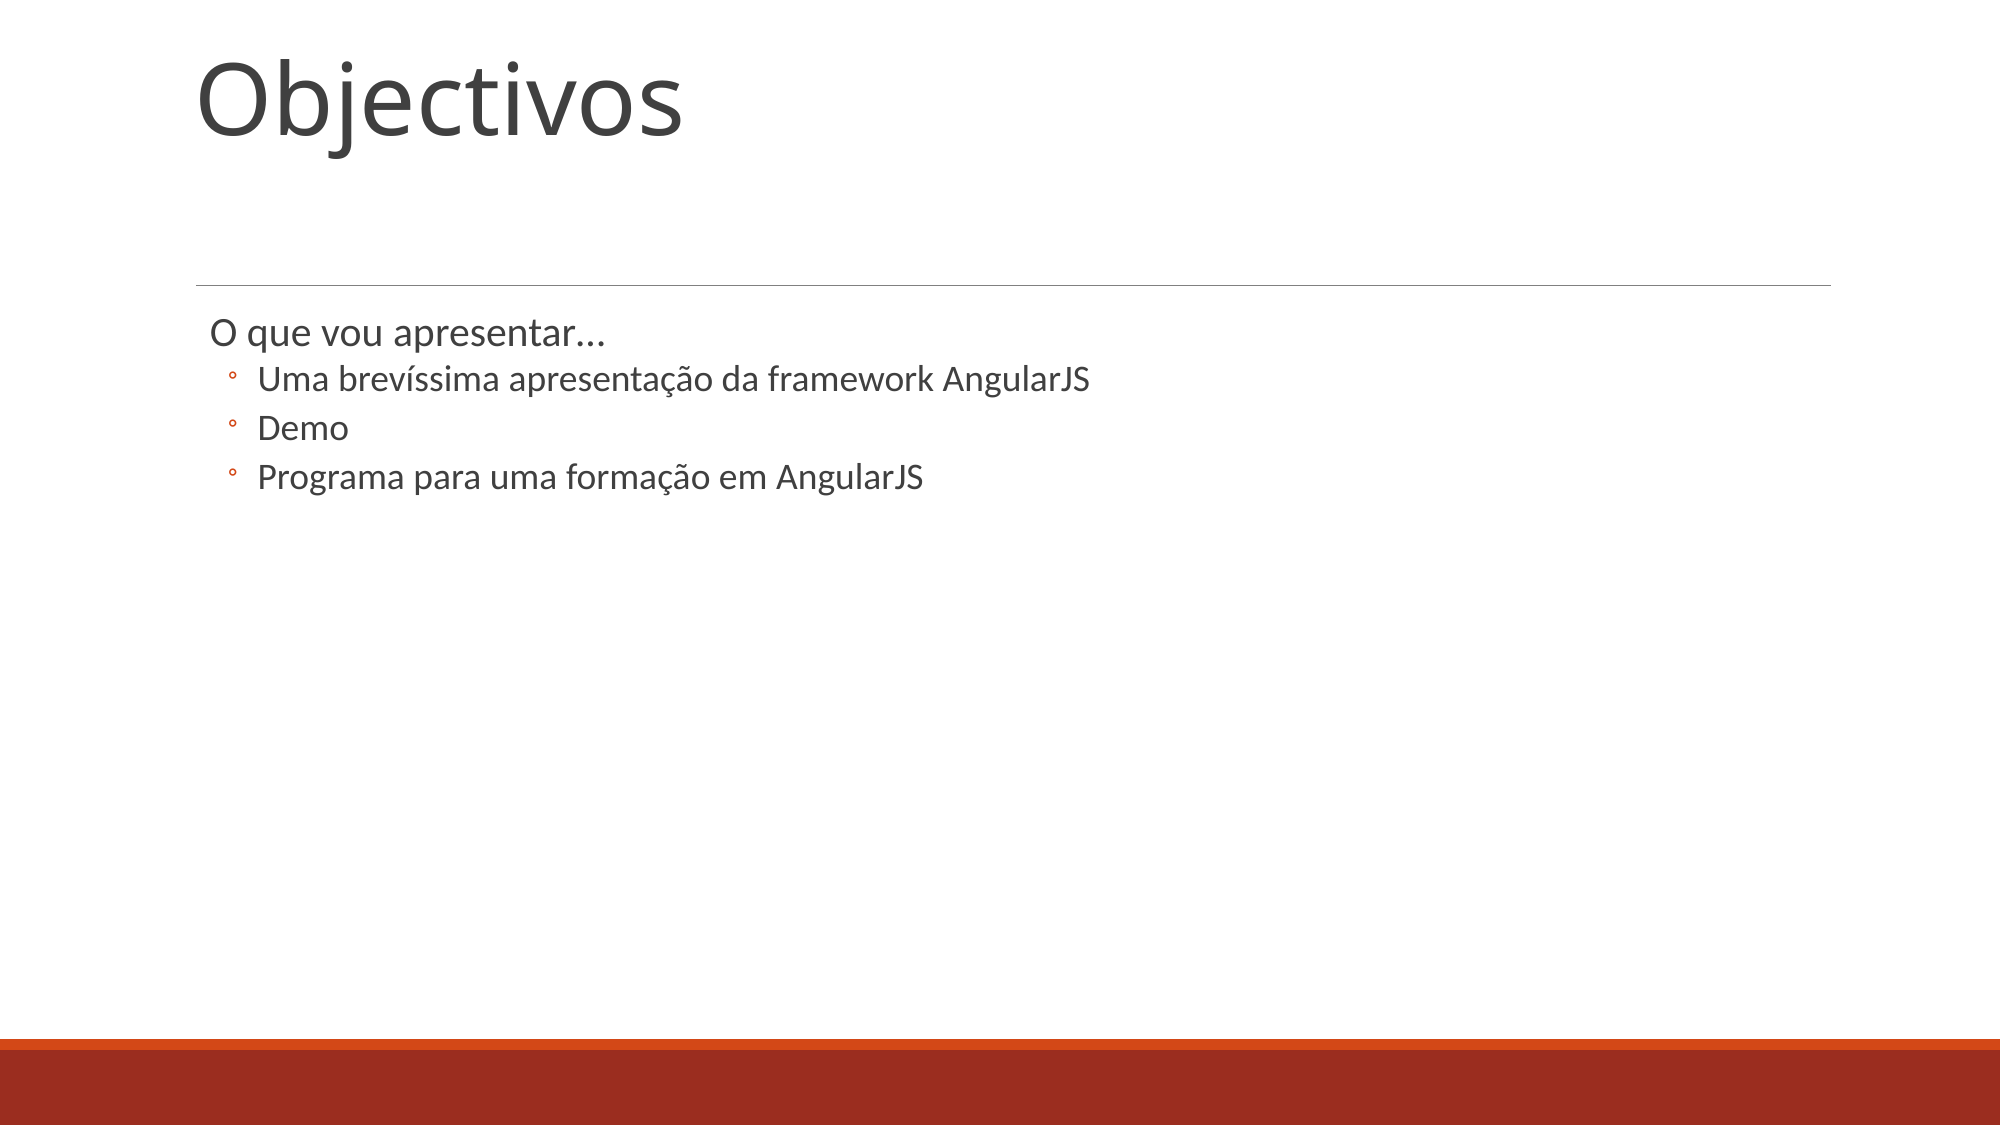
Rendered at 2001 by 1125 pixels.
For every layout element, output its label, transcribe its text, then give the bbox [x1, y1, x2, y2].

list O que vou apresentar… Uma brevíssima apresentação da framework AngularJS Demo Programa para uma formação em AngularJS [180, 302, 1830, 963]
title Objectivos [180, 47, 1830, 285]
